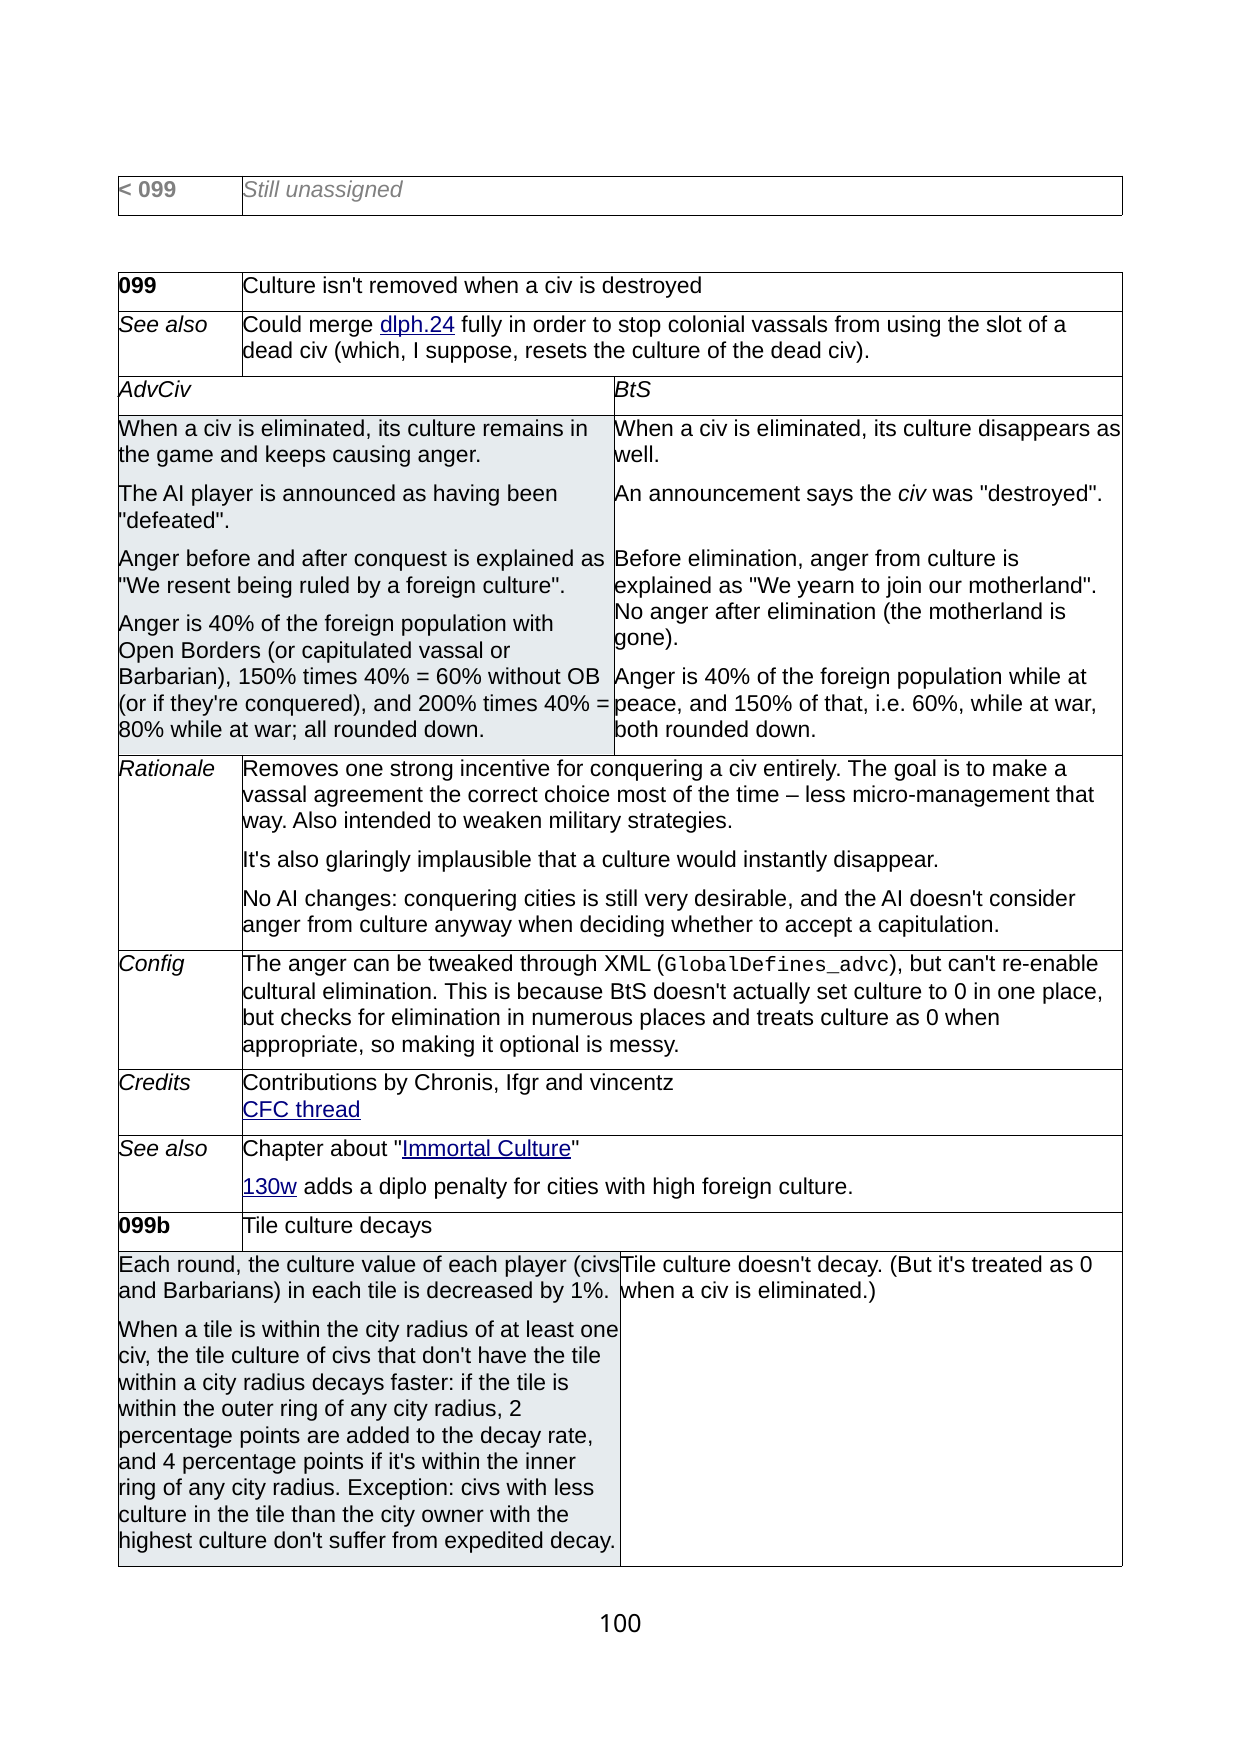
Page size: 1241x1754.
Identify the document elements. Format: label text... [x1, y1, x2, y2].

table_cell Could merge dlph.24 fully in order to stop colonial vassals from using the slot of a dead civ (which, I suppose, resets the culture of the dead civ). [243, 312, 1122, 376]
table_cell See also [119, 1136, 242, 1212]
table_cell AdvCiv [119, 377, 614, 415]
table_header < 099 [119, 177, 242, 214]
table_cell When a civ is eliminated, its culture remains in the game and keeps causing anger. The AI player is announced as having been "defeated". Anger before and after conquest is explained as "We resent being ruled by a foreign culture". Anger is 40% of the foreign population with Open Borders (or capitulated vassal or Barbarian), 150% times 40% = 60% without OB (or if they're conquered), and 200% times 40% = 80% while at war; all rounded down. [119, 416, 614, 754]
table_cell BtS [615, 377, 1122, 415]
table_cell Credits [119, 1070, 242, 1134]
table_header Still unassigned [243, 177, 1122, 214]
table_cell Chapter about "Immortal Culture" 130w adds a diplo penalty for cities with high foreign culture. [243, 1136, 1122, 1212]
table_cell Config [119, 951, 242, 1069]
table_header Culture isn't removed when a civ is destroyed [243, 273, 1122, 311]
table_cell Each round, the culture value of each player (civs and Barbarians) in each tile is decreased by 1%. When a tile is within the city radius of at least one civ, the tile culture of civs that don't have the tile within a city radius decays faster: if the tile is within the outer ring of any city radius, 2 percentage points are added to the decay rate, and 4 percentage points if it's within the inner ring of any city radius. Exception: civs with less culture in the tile than the city owner with the highest culture don't suffer from expedited decay. [119, 1252, 620, 1566]
table_cell 099b [119, 1213, 242, 1251]
table_cell When a civ is eliminated, its culture disappears as well. An announcement says the civ was "destroyed". Before elimination, anger from culture is explained as "We yearn to join our motherland". No anger after elimination (the motherland is gone). Anger is 40% of the foreign population while at peace, and 150% of that, i.e. 60%, while at war, both rounded down. [615, 416, 1122, 754]
table_header 099 [119, 273, 242, 311]
table_cell The anger can be tweaked through XML (GlobalDefines_advc), but can't re-enable cultural elimination. This is because BtS doesn't actually set culture to 0 in one place, but checks for elimination in numerous places and treats culture as 0 when appropriate, so making it optional is messy. [243, 951, 1122, 1069]
table_cell Removes one strong incentive for conquering a civ entirely. The goal is to make a vassal agreement the correct choice most of the time – less micro-management that way. Also intended to weaken military strategies. It's also glaringly implausible that a culture would instantly disappear. No AI changes: conquering cities is still very desirable, and the AI doesn't consider anger from culture anyway when deciding whether to accept a capitulation. [243, 756, 1122, 950]
table_cell Rationale [119, 756, 242, 950]
table_cell Tile culture decays [243, 1213, 1122, 1251]
table_cell See also [119, 312, 242, 376]
table_cell Tile culture doesn't decay. (But it's treated as 0 when a civ is eliminated.) [621, 1252, 1122, 1566]
table_cell Contributions by Chronis, Ifgr and vincentz CFC thread [243, 1070, 1122, 1134]
